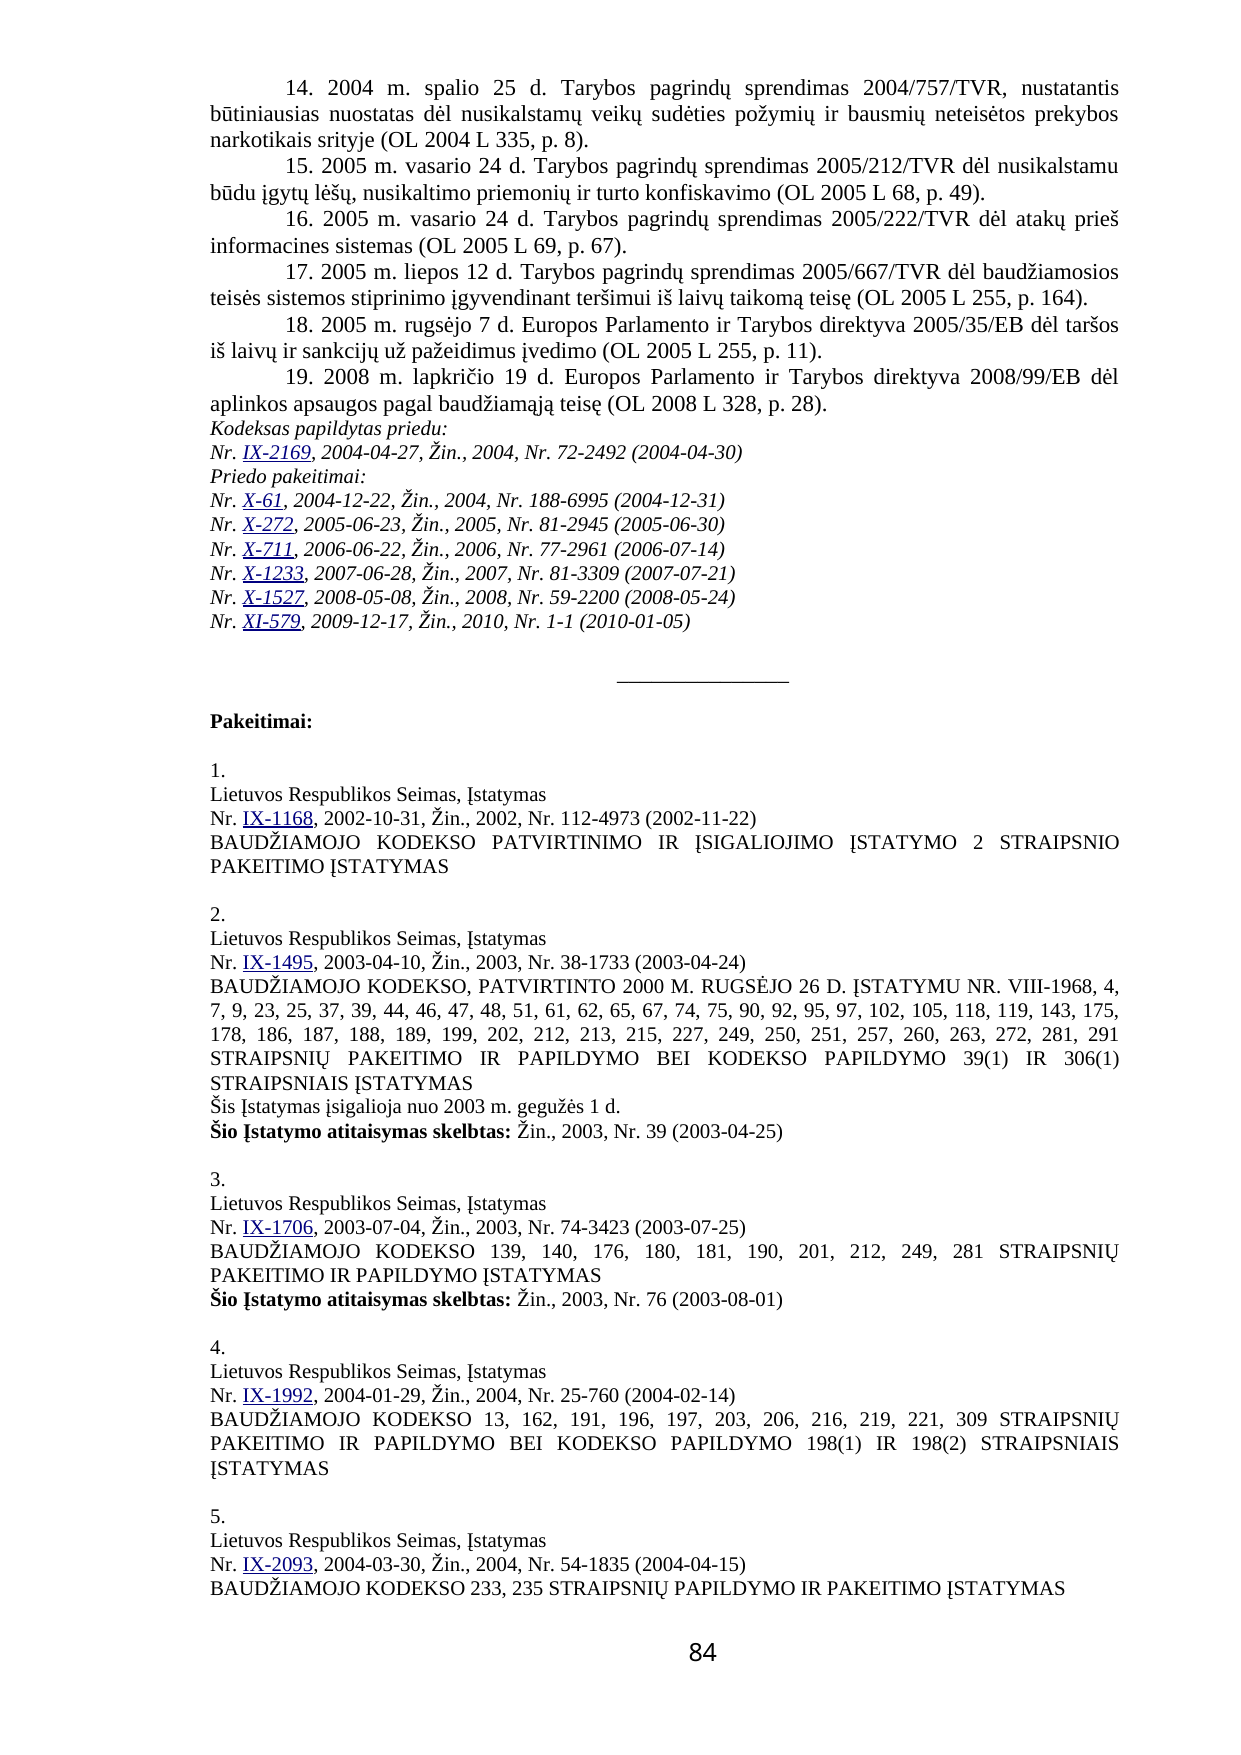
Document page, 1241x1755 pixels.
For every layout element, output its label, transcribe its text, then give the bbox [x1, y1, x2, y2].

text Šis Įstatymas įsigalioja nuo 2003 m. gegužės 1 d. [210, 1094, 1120, 1118]
text 16. 2005 m. vasario 24 d. Tarybos pagrindų sprendimas 2005/222/TVR dėl atakų prieš informacines sistemas (OL 2005 L 69, p. 67). [210, 205, 1120, 258]
text 5. [210, 1503, 1120, 1528]
text Nr. IX-1168, 2002-10-31, Žin., 2002, Nr. 112-4973 (2002-11-22) [210, 806, 1120, 830]
text Nr. XI-579, 2009-12-17, Žin., 2010, Nr. 1-1 (2010-01-05) [210, 609, 1120, 633]
text Nr. IX-1495, 2003-04-10, Žin., 2003, Nr. 38-1733 (2003-04-24) [210, 950, 1120, 974]
text 19. 2008 m. lapkričio 19 d. Europos Parlamento ir Tarybos direktyva 2008/99/EB dėl aplinkos apsaugos pagal baudžiamąją teisę (OL 2008 L 328, p. 28). [210, 363, 1120, 416]
text Nr. X-1527, 2008-05-08, Žin., 2008, Nr. 59-2200 (2008-05-24) [210, 584, 1120, 609]
text BAUDŽIAMOJO KODEKSO, PATVIRTINTO 2000 M. RUGSĖJO 26 D. ĮSTATYMU NR. VIII-1968, 4, 7, 9, 23, 25, 37, 39, 44, 46, 47, 48, 51, 61, 62, 65, 67, 74, 75, 90, 92, 95, 97, 102, 105, 118, 119, 143, 175, 178, 186, 187, 188, 189, 199, 202, 212, 213, 215, 227, 249, 250, 251, 257, 260, 263, 272, 281, 291 STRAIPSNIŲ PAKEITIMO IR PAPILDYMO BEI KODEKSO PAPILDYMO 39(1) IR 306(1) STRAIPSNIAIS ĮSTATYMAS [210, 974, 1120, 1094]
text _______________ [210, 659, 1120, 685]
text Lietuvos Respublikos Seimas, Įstatymas [210, 1528, 1120, 1552]
text Šio Įstatymo atitaisymas skelbtas: Žin., 2003, Nr. 39 (2003-04-25) [210, 1118, 1120, 1143]
text Priedo pakeitimai: [210, 464, 1120, 488]
text 4. [210, 1335, 1120, 1359]
text 17. 2005 m. liepos 12 d. Tarybos pagrindų sprendimas 2005/667/TVR dėl baudžiamosios teisės sistemos stiprinimo įgyvendinant teršimui iš laivų taikomą teisę (OL 2005 L 255, p. 164). [210, 258, 1120, 311]
text Lietuvos Respublikos Seimas, Įstatymas [210, 1359, 1120, 1383]
text Nr. X-272, 2005-06-23, Žin., 2005, Nr. 81-2945 (2005-06-30) [210, 512, 1120, 536]
text Nr. IX-1706, 2003-07-04, Žin., 2003, Nr. 74-3423 (2003-07-25) [210, 1215, 1120, 1239]
text 14. 2004 m. spalio 25 d. Tarybos pagrindų sprendimas 2004/757/TVR, nustatantis būtiniausias nuostatas dėl nusikalstamų veikų sudėties požymių ir bausmių neteisėtos prekybos narkotikais srityje (OL 2004 L 335, p. 8). [210, 73, 1120, 153]
text BAUDŽIAMOJO KODEKSO 233, 235 STRAIPSNIŲ PAPILDYMO IR PAKEITIMO ĮSTATYMAS [210, 1576, 1120, 1600]
text 3. [210, 1167, 1120, 1191]
text BAUDŽIAMOJO KODEKSO 139, 140, 176, 180, 181, 190, 201, 212, 249, 281 STRAIPSNIŲ PAKEITIMO IR PAPILDYMO ĮSTATYMAS [210, 1239, 1120, 1287]
text 2. [210, 902, 1120, 926]
text Šio Įstatymo atitaisymas skelbtas: Žin., 2003, Nr. 76 (2003-08-01) [210, 1287, 1120, 1311]
text BAUDŽIAMOJO KODEKSO PATVIRTINIMO IR ĮSIGALIOJIMO ĮSTATYMO 2 STRAIPSNIO PAKEITIMO ĮSTATYMAS [210, 830, 1120, 878]
text Pakeitimai: [210, 709, 1120, 733]
text Lietuvos Respublikos Seimas, Įstatymas [210, 926, 1120, 950]
text Nr. X-711, 2006-06-22, Žin., 2006, Nr. 77-2961 (2006-07-14) [210, 536, 1120, 561]
text Nr. X-1233, 2007-06-28, Žin., 2007, Nr. 81-3309 (2007-07-21) [210, 561, 1120, 584]
text Nr. IX-1992, 2004-01-29, Žin., 2004, Nr. 25-760 (2004-02-14) [210, 1383, 1120, 1407]
text Lietuvos Respublikos Seimas, Įstatymas [210, 782, 1120, 806]
text Nr. X-61, 2004-12-22, Žin., 2004, Nr. 188-6995 (2004-12-31) [210, 488, 1120, 512]
text Kodeksas papildytas priedu: [210, 416, 1120, 440]
text Nr. IX-2169, 2004-04-27, Žin., 2004, Nr. 72-2492 (2004-04-30) [210, 440, 1120, 464]
text 18. 2005 m. rugsėjo 7 d. Europos Parlamento ir Tarybos direktyva 2005/35/EB dėl taršos iš laivų ir sankcijų už pažeidimus įvedimo (OL 2005 L 255, p. 11). [210, 311, 1120, 363]
text BAUDŽIAMOJO KODEKSO 13, 162, 191, 196, 197, 203, 206, 216, 219, 221, 309 STRAIPSNIŲ PAKEITIMO IR PAPILDYMO BEI KODEKSO PAPILDYMO 198(1) IR 198(2) STRAIPSNIAIS ĮSTATYMAS [210, 1407, 1120, 1479]
text Lietuvos Respublikos Seimas, Įstatymas [210, 1191, 1120, 1215]
text Nr. IX-2093, 2004-03-30, Žin., 2004, Nr. 54-1835 (2004-04-15) [210, 1552, 1120, 1576]
text 1. [210, 758, 1120, 782]
text 15. 2005 m. vasario 24 d. Tarybos pagrindų sprendimas 2005/212/TVR dėl nusikalstamu būdu įgytų lėšų, nusikaltimo priemonių ir turto konfiskavimo (OL 2005 L 68, p. 49). [210, 153, 1120, 205]
